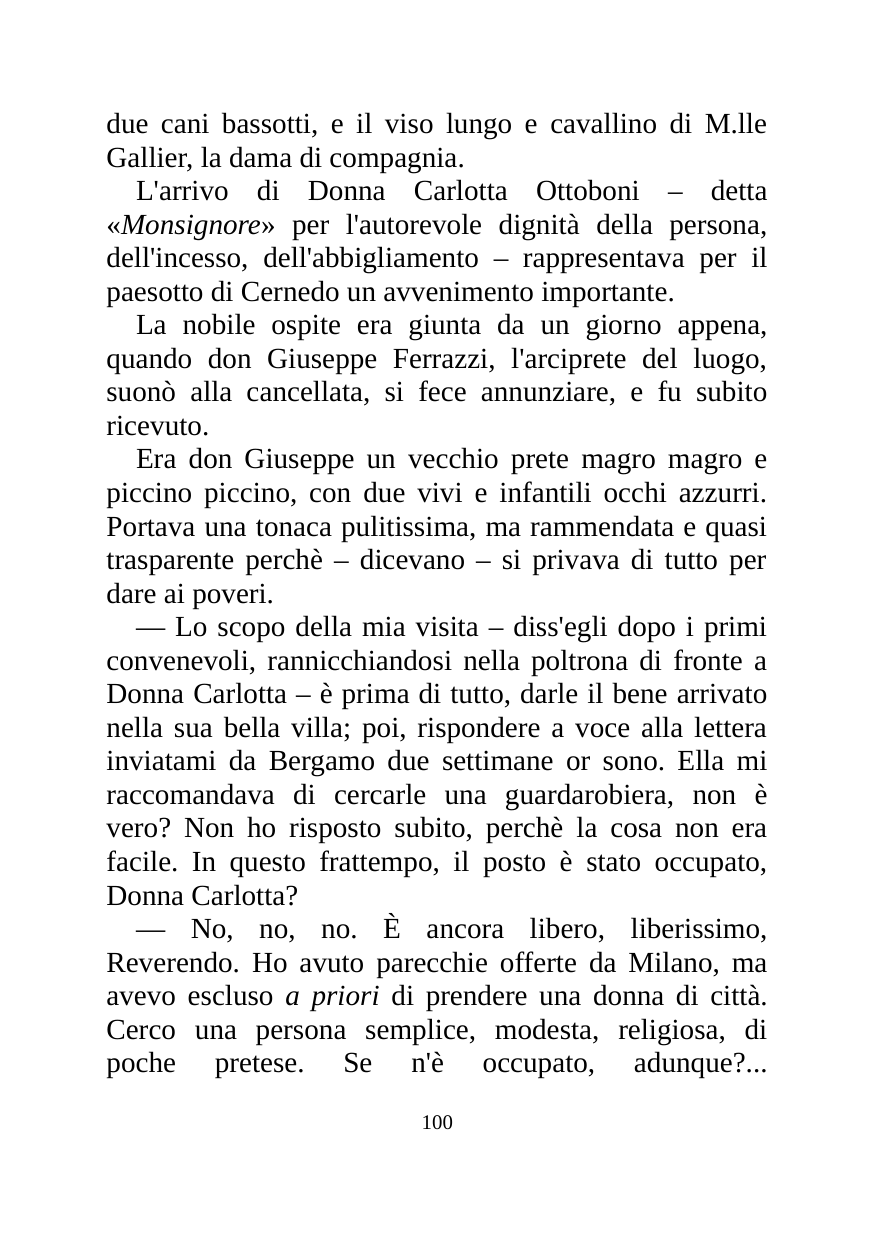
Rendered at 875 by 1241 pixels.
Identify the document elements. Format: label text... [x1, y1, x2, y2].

text due cani bassotti, e il viso lungo e cavallino di M.lle Gallier, la dama di compagnia. [106, 106, 768, 173]
text — Lo scopo della mia visita – diss'egli dopo i primi convenevoli, rannicchiandosi nella poltrona di fronte a Donna Carlotta – è prima di tutto, darle il bene arrivato nella sua bella villa; poi, rispondere a voce alla lettera inviatami da Bergamo due settimane or sono. Ella mi raccomandava di cercarle una guardarobiera, non è vero? Non ho risposto subito, perchè la cosa non era facile. In questo frattempo, il posto è stato occupato, Donna Carlotta? [106, 609, 768, 911]
text — No, no, no. È ancora libero, liberissimo, Reverendo. Ho avuto parecchie offerte da Milano, ma avevo escluso a priori di prendere una donna di città. Cerco una persona semplice, modesta, religiosa, di poche pretese. Se n'è occupato, adunque?... [106, 911, 768, 1079]
text L'arrivo di Donna Carlotta Ottoboni – detta «Monsignore» per l'autorevole dignità della persona, dell'incesso, dell'abbigliamento – rappresentava per il paesotto di Cernedo un avvenimento importante. [106, 173, 768, 307]
text Era don Giuseppe un vecchio prete magro magro e piccino piccino, con due vivi e infantili occhi azzurri. Portava una tonaca pulitissima, ma rammendata e quasi trasparente perchè – dicevano – si privava di tutto per dare ai poveri. [106, 442, 768, 609]
text La nobile ospite era giunta da un giorno appena, quando don Giuseppe Ferrazzi, l'arciprete del luogo, suonò alla cancellata, si fece annunziare, e fu subito ricevuto. [106, 307, 768, 442]
